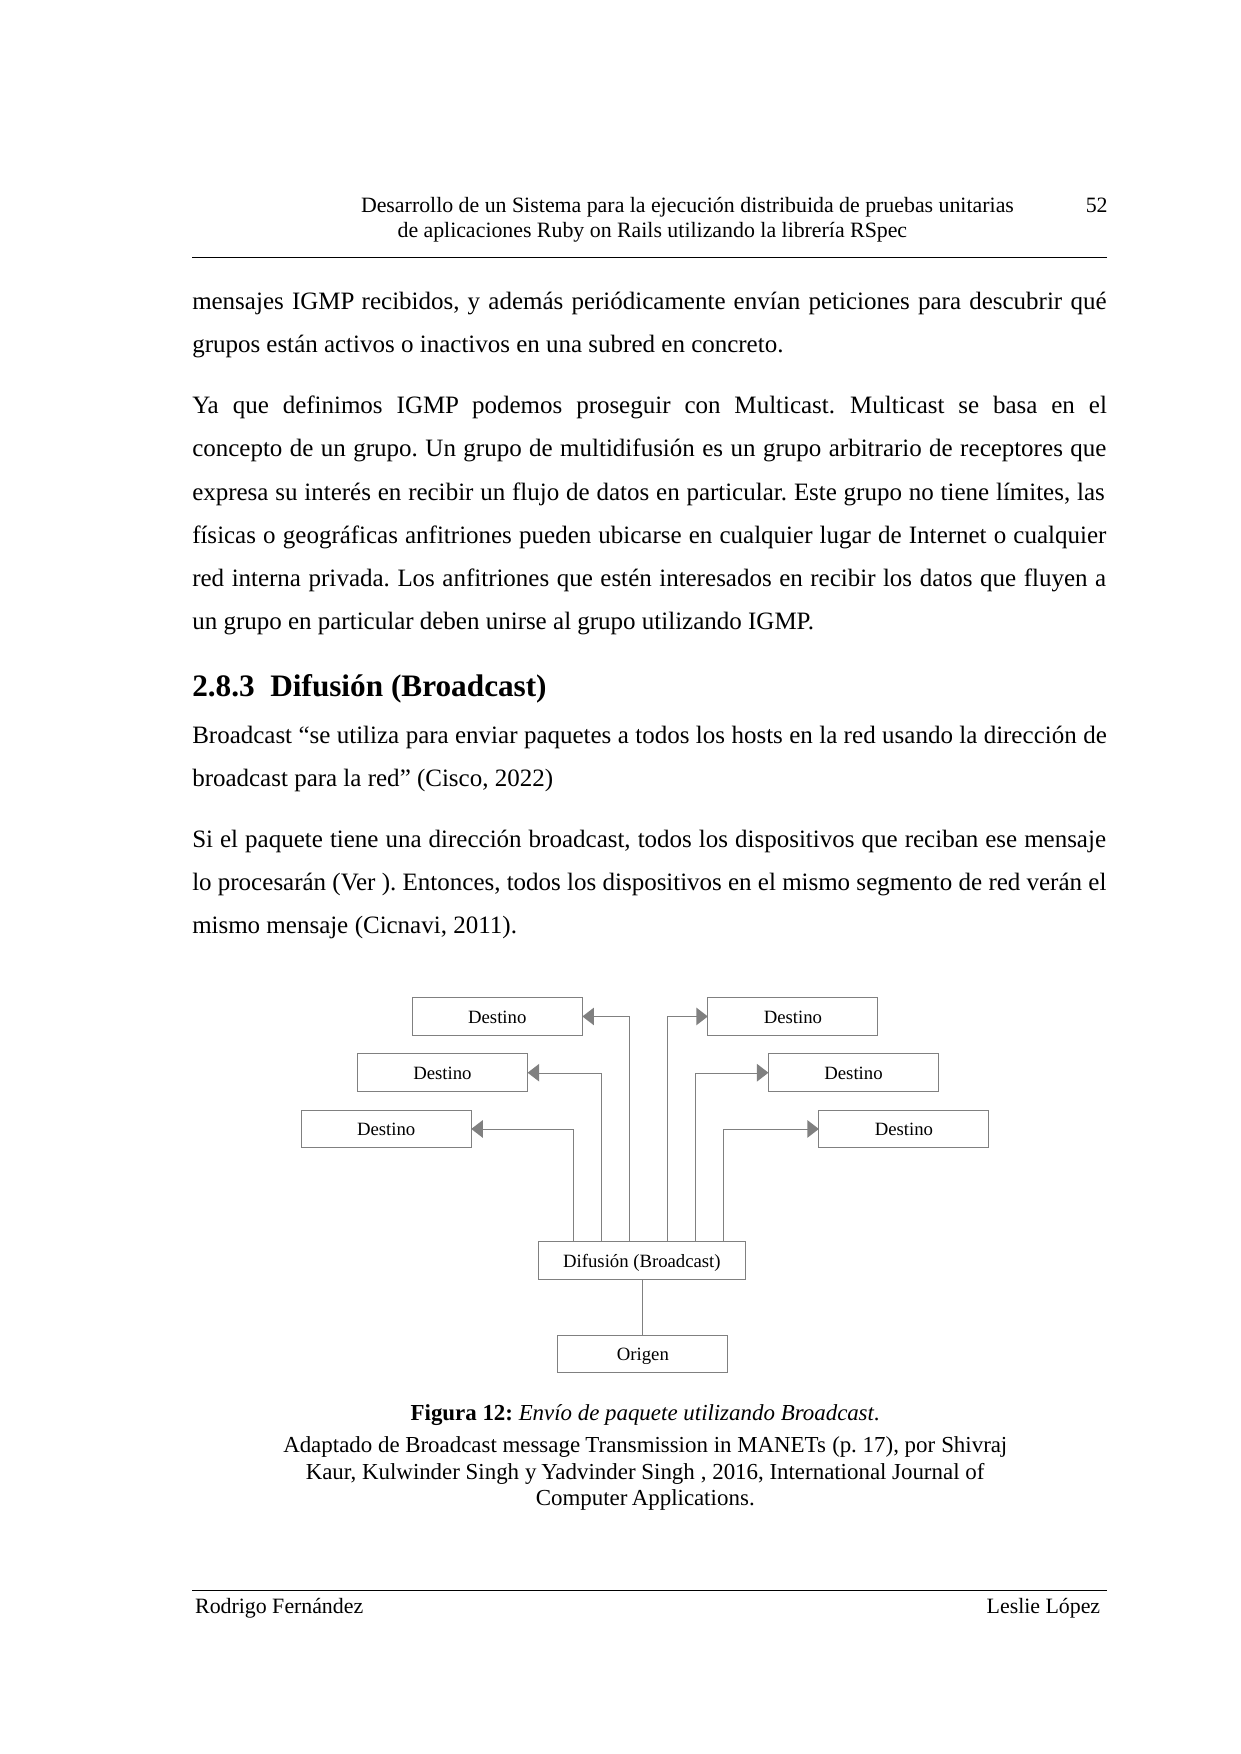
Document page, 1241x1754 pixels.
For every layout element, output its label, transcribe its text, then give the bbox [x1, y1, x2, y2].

text Ya que definimos IGMP podemos proseguir con Multicast. Multicast se basa en el concepto de un grupo. Un grupo de multidifusión es un grupo arbitrario de receptores que expresa su interés en recibir un flujo de datos en particular. Este grupo no tiene límites, las físicas o geográficas anfitriones pueden ubicarse en cualquier lugar de Internet o cualquier red interna privada. Los anfitriones que estén interesados en recibir los datos que fluyen a un grupo en particular deben unirse al grupo utilizando IGMP. [192, 390, 1107, 635]
text Si el paquete tiene una dirección broadcast, todos los dispositivos que reciban ese mensaje lo procesarán (Ver ). Entonces, todos los dispositivos en el mismo segmento de red verán el mismo mensaje (Cicnavi, 2011)⁠. [192, 824, 1107, 939]
subtitle Difusión (Broadcast) [192, 667, 1107, 703]
text Adaptado de Broadcast message Transmission in MANETs (p. 17), por Shivraj Kaur, Kulwinder Singh y Yadvinder Singh , 2016, International Journal of Computer Applications. [257, 1432, 1033, 1511]
text mensajes IGMP recibidos, y además periódicamente envían peticiones para descubrir qué grupos están activos o inactivos en una subred en concreto. [192, 286, 1107, 358]
text Figura 12: Envío de paquete utilizando Broadcast. [257, 1399, 1033, 1426]
text Broadcast “se utiliza para enviar paquetes a todos los hosts en la red usando la dirección de broadcast para la red” (Cisco, 2022)⁠ [192, 720, 1107, 792]
